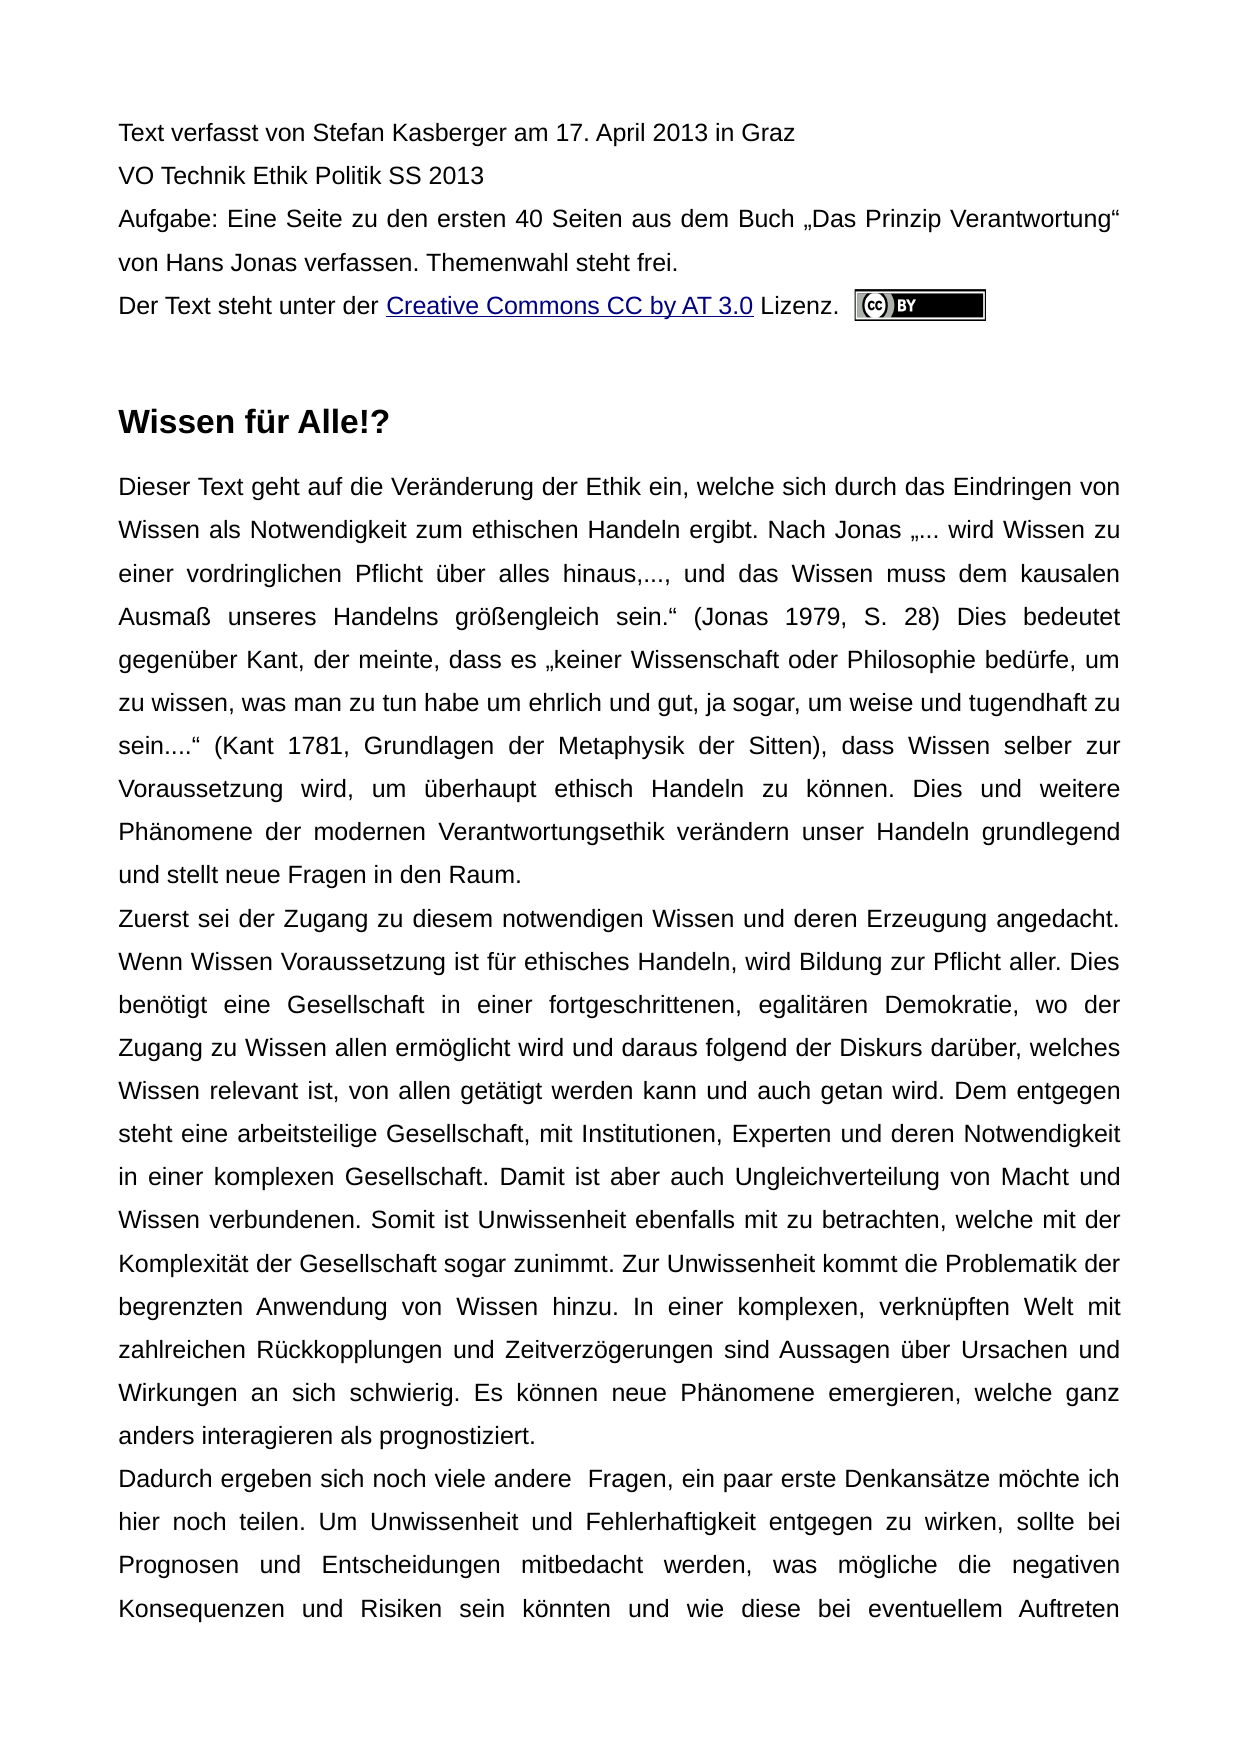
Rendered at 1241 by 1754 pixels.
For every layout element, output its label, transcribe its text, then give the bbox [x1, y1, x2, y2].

text [986, 291, 1122, 319]
text Zuerst sei der Zugang zu diesem notwendigen Wissen und deren Erzeugung angedacht. Wenn Wissen Voraussetzung ist für ethisches Handeln, wird Bildung zur Pflicht aller. Dies benötigt eine Gesellschaft in einer fortgeschrittenen, egalitären Demokratie, wo der Zugang zu Wissen allen ermöglicht wird und daraus folgend der Diskurs darüber, welches Wissen relevant ist, von allen getätigt werden kann und auch getan wird. Dem entgegen steht eine arbeitsteilige Gesellschaft, mit Institutionen, Experten und deren Notwendigkeit in einer komplexen Gesellschaft. Damit ist aber auch Ungleichverteilung von Macht und Wissen verbundenen. Somit ist Unwissenheit ebenfalls mit zu betrachten, welche mit der Komplexität der Gesellschaft sogar zunimmt. Zur Unwissenheit kommt die Problematik der begrenzten Anwendung von Wissen hinzu. In einer komplexen, verknüpften Welt mit zahlreichen Rückkopplungen und Zeitverzögerungen sind Aussagen über Ursachen und Wirkungen an sich schwierig. Es können neue Phänomene emergieren, welche ganz anders interagieren als prognostiziert. [118, 903, 1122, 1450]
text Dieser Text geht auf die Veränderung der Ethik ein, welche sich durch das Eindringen von Wissen als Notwendigkeit zum ethischen Handeln ergibt. Nach Jonas „... wird Wissen zu einer vordringlichen Pflicht über alles hinaus,..., und das Wissen muss dem kausalen Ausmaß unseres Handelns größengleich sein.“ (Jonas 1979, S. 28) Dies bedeutet gegenüber Kant, der meinte, dass es „keiner Wissenschaft oder Philosophie bedürfe, um zu wissen, was man zu tun habe um ehrlich und gut, ja sogar, um weise und tugendhaft zu sein....“ (Kant 1781, Grundlagen der Metaphysik der Sitten), dass Wissen selber zur Voraussetzung wird, um überhaupt ethisch Handeln zu können. Dies und weitere Phänomene der modernen Verantwortungsethik verändern unser Handeln grundlegend und stellt neue Fragen in den Raum. [118, 472, 1122, 889]
text Aufgabe: Eine Seite zu den ersten 40 Seiten aus dem Buch „Das Prinzip Verantwortung“ von Hans Jonas verfassen. Themenwahl steht frei. [118, 204, 1122, 276]
text VO Technik Ethik Politik SS 2013 [118, 161, 1122, 190]
text Dadurch ergeben sich noch viele andere Fragen, ein paar erste Denkansätze möchte ich hier noch teilen. Um Unwissenheit und Fehlerhaftigkeit entgegen zu wirken, sollte bei Prognosen und Entscheidungen mitbedacht werden, was mögliche die negativen Konsequenzen und Risiken sein könnten und wie diese bei eventuellem Auftreten [118, 1464, 1122, 1622]
text Der Text steht unter der Creative Commons CC by AT 3.0 Lizenz. [118, 291, 854, 319]
subtitle Wissen für Alle!? [118, 402, 1122, 441]
text Text verfasst von Stefan Kasberger am 17. April 2013 in Graz [118, 118, 1122, 147]
picture [854, 289, 986, 321]
